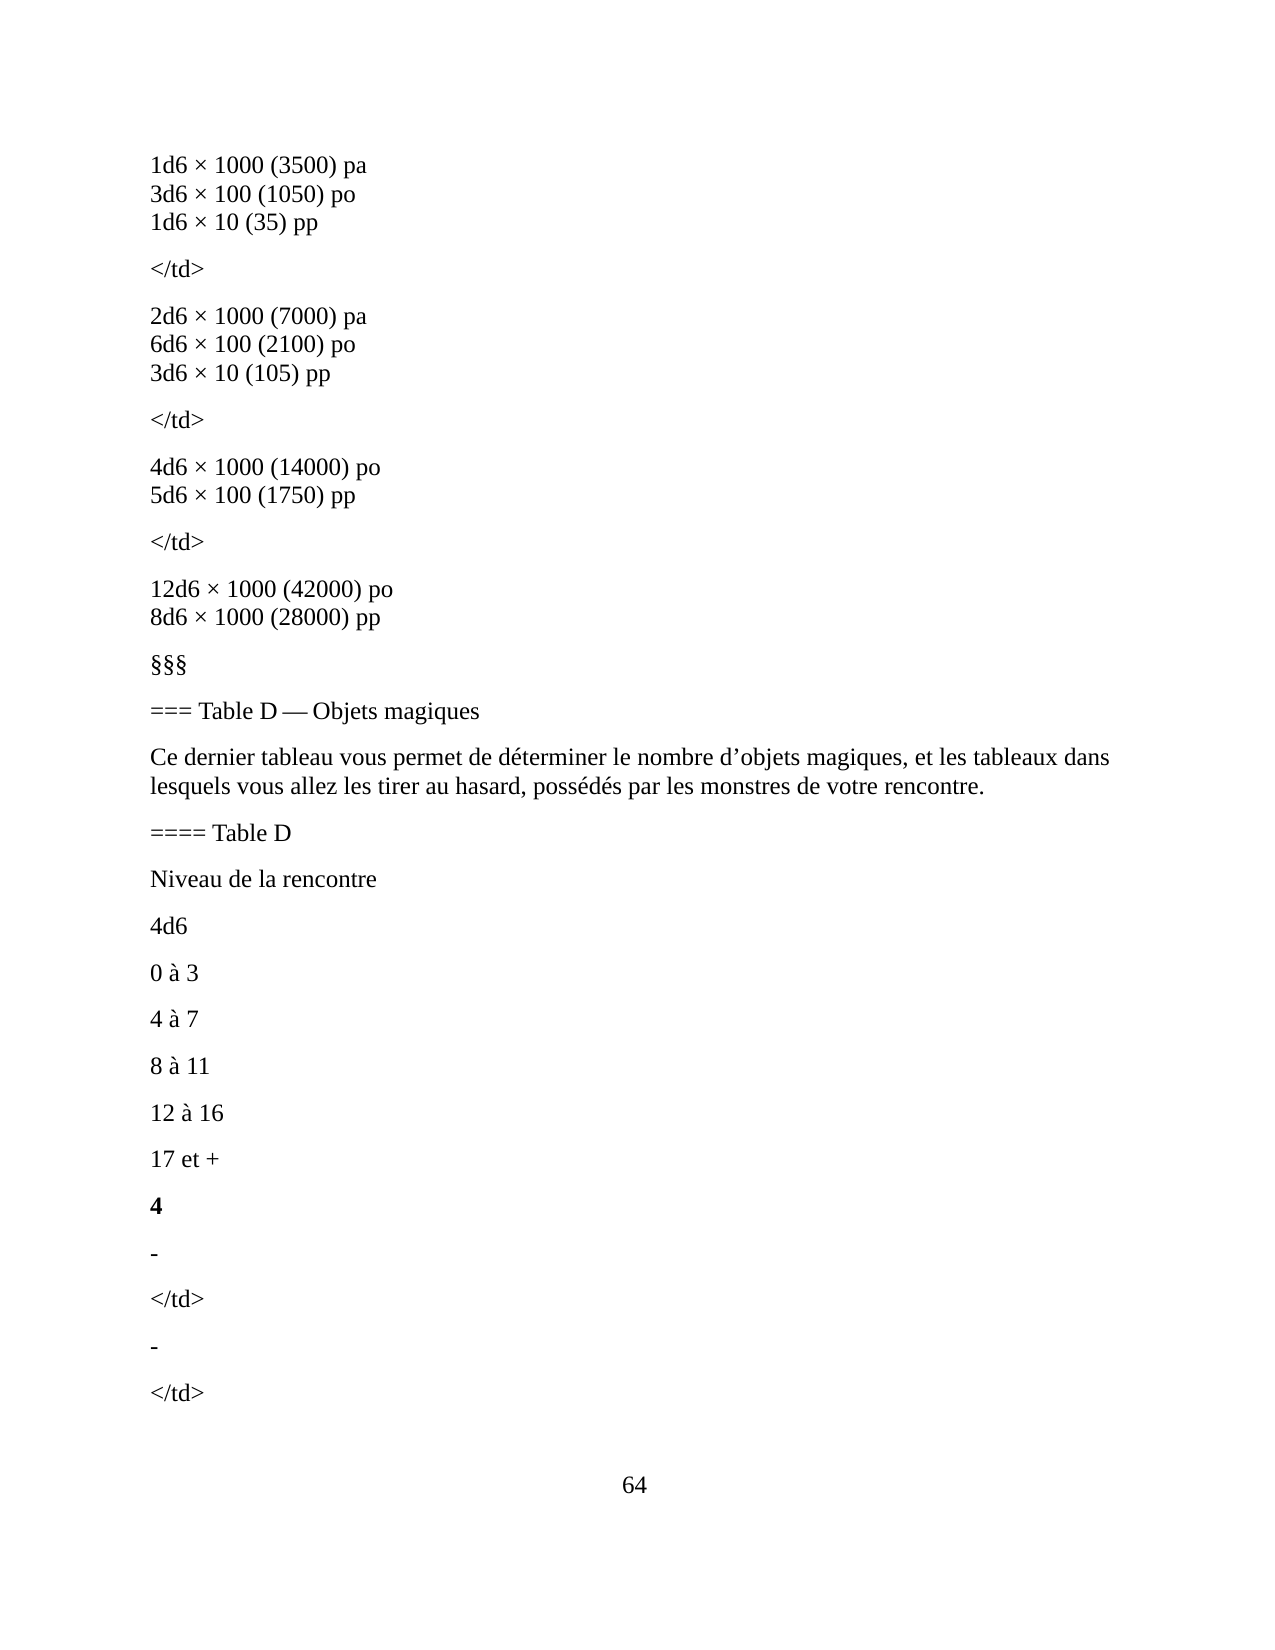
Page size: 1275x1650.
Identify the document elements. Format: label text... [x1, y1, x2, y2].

text </td> [150, 1378, 1125, 1407]
text </td> [150, 405, 1125, 434]
text 12 à 16 [150, 1098, 1125, 1127]
text </td> [150, 254, 1125, 283]
text 0 à 3 [150, 958, 1125, 987]
text 4d6 × 1000 (14000) po 5d6 × 100 (1750) pp [150, 452, 1125, 509]
text === Table D — Objets magiques [150, 696, 1125, 724]
text 12d6 × 1000 (42000) po 8d6 × 1000 (28000) pp [150, 574, 1125, 631]
text 17 et + [150, 1144, 1125, 1173]
text §§§ [150, 649, 1125, 678]
text </td> [150, 1284, 1125, 1313]
text 1d6 × 1000 (3500) pa 3d6 × 100 (1050) po 1d6 × 10 (35) pp [150, 150, 1125, 236]
text 4 à 7 [150, 1004, 1125, 1033]
text ==== Table D [150, 818, 1125, 847]
text - [150, 1238, 1125, 1267]
text 4 [150, 1191, 1125, 1220]
text 2d6 × 1000 (7000) pa 6d6 × 100 (2100) po 3d6 × 10 (105) pp [150, 301, 1125, 387]
text 4d6 [150, 911, 1125, 940]
text Ce dernier tableau vous permet de déterminer le nombre d’objets magiques, et les tableaux dans lesquels vous allez les tirer au hasard, possédés par les monstres de votre rencontre. [150, 742, 1125, 800]
text 8 à 11 [150, 1051, 1125, 1080]
text </td> [150, 527, 1125, 556]
text Niveau de la rencontre [150, 864, 1125, 893]
text - [150, 1331, 1125, 1360]
